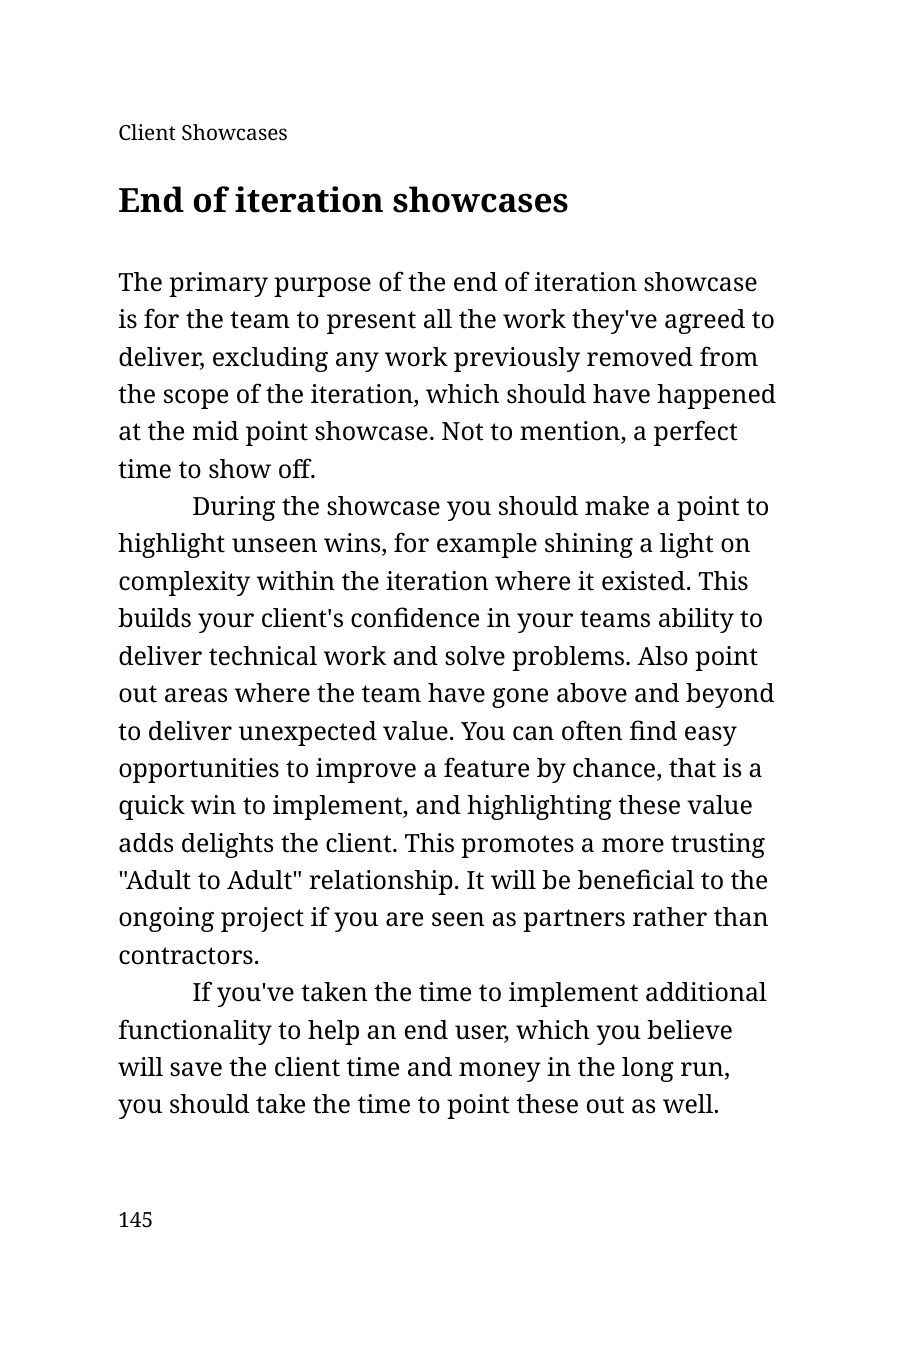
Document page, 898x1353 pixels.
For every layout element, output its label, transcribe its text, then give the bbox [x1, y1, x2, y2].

text The primary purpose of the end of iteration showcase is for the team to present all the work they've agreed to deliver, excluding any work previously removed from the scope of the iteration, which should have happened at the mid point showcase. Not to mention, a perfect time to show off. [118, 264, 779, 485]
subtitle End of iteration showcases [118, 177, 779, 222]
text If you've taken the time to implement additional functionality to help an end user, which you believe will save the client time and money in the long run, you should take the time to point these out as well. [118, 975, 779, 1121]
text During the showcase you should make a point to highlight unseen wins, for example shining a light on complexity within the iteration where it existed. This builds your client's confidence in your teams ability to deliver technical work and solve problems. Also point out areas where the team have gone above and beyond to deliver unexpected value. You can often find easy opportunities to improve a feature by chance, that is a quick win to implement, and highlighting these value adds delights the client. This promotes a more trusting "Adult to Adult" relationship. It will be beneficial to the ongoing project if you are seen as partners rather than contractors. [118, 489, 779, 972]
